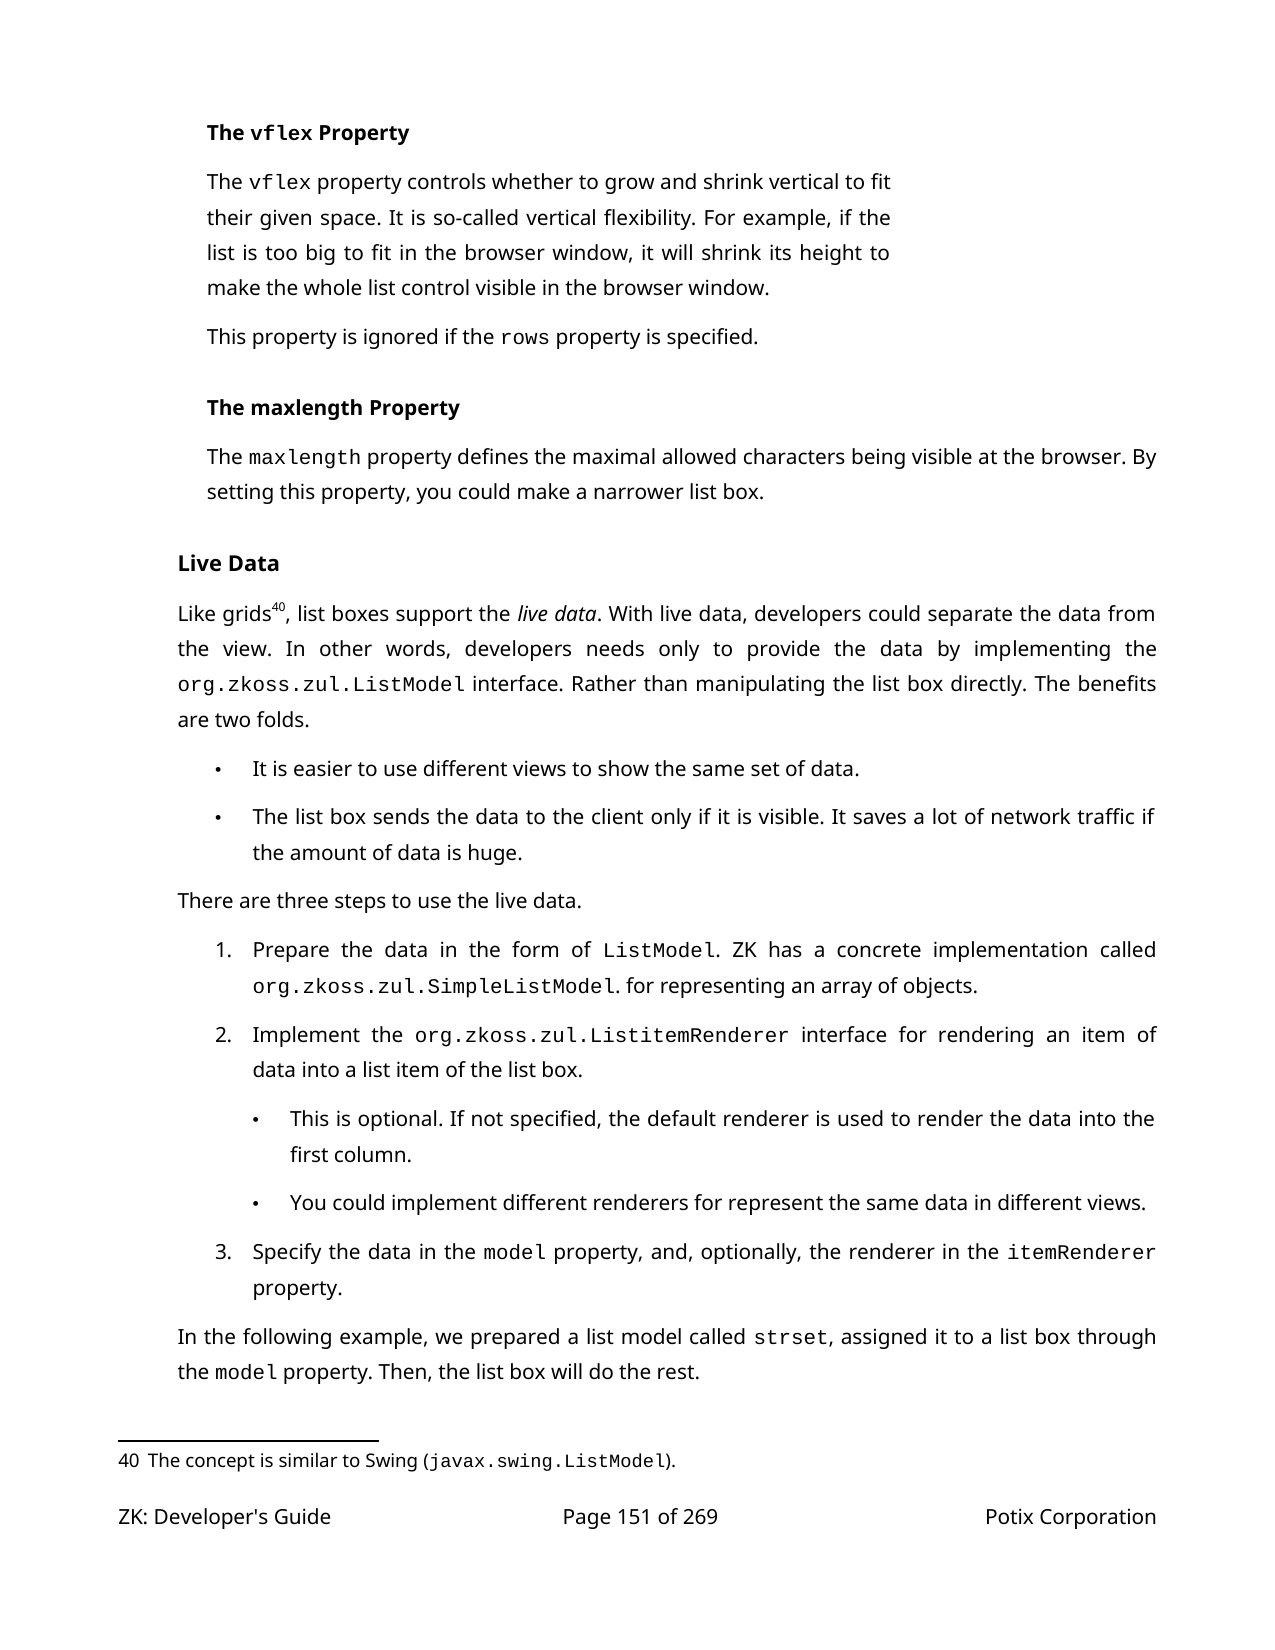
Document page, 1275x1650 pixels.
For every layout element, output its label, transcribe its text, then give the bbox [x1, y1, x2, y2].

list This is optional. If not specified, the default renderer is used to render the data into the first column. [252, 1104, 1157, 1168]
list The list box sends the data to the client only if it is visible. It saves a lot of network traffic if the amount of data is huge. [215, 802, 1157, 866]
list Implement the org.zkoss.zul.ListitemRenderer interface for rendering an item of data into a list item of the list box. [215, 1020, 1157, 1084]
list You could implement different renderers for represent the same data in different views. [252, 1188, 1157, 1217]
text This property is ignored if the rows property is specified. [207, 322, 1157, 351]
text The concept is similar to Swing (javax.swing.ListModel). [118, 1447, 1157, 1473]
subtitle Live Data [177, 548, 1157, 578]
subtitle The maxlength Property [207, 393, 1157, 421]
list It is easier to use different views to show the same set of data. [215, 754, 1157, 782]
text Like grids, list boxes support the live data. With live data, developers could separate the data from the view. In other words, developers needs only to provide the data by implementing the org.zkoss.zul.ListModel interface. Rather than manipulating the list box directly. The benefits are two folds. [177, 599, 1157, 733]
text In the following example, we prepared a list model called strset, assigned it to a list box through the model property. Then, the list box will do the rest. [177, 1322, 1157, 1386]
text The vflex property controls whether to grow and shrink vertical to fit their given space. It is so-called vertical flexibility. For example, if the list is too big to fit in the browser window, it will shrink its height to make the whole list control visible in the browser window. [207, 167, 1157, 301]
list Specify the data in the model property, and, optionally, the renderer in the itemRenderer property. [215, 1237, 1157, 1301]
subtitle The vflex Property [207, 118, 1157, 147]
text There are three steps to use the live data. [177, 887, 1157, 915]
list Prepare the data in the form of ListModel. ZK has a concrete implementation called org.zkoss.zul.SimpleListModel. for representing an array of objects. [215, 935, 1157, 999]
text The maxlength property defines the maximal allowed characters being visible at the browser. By setting this property, you could make a narrower list box. [207, 442, 1157, 506]
